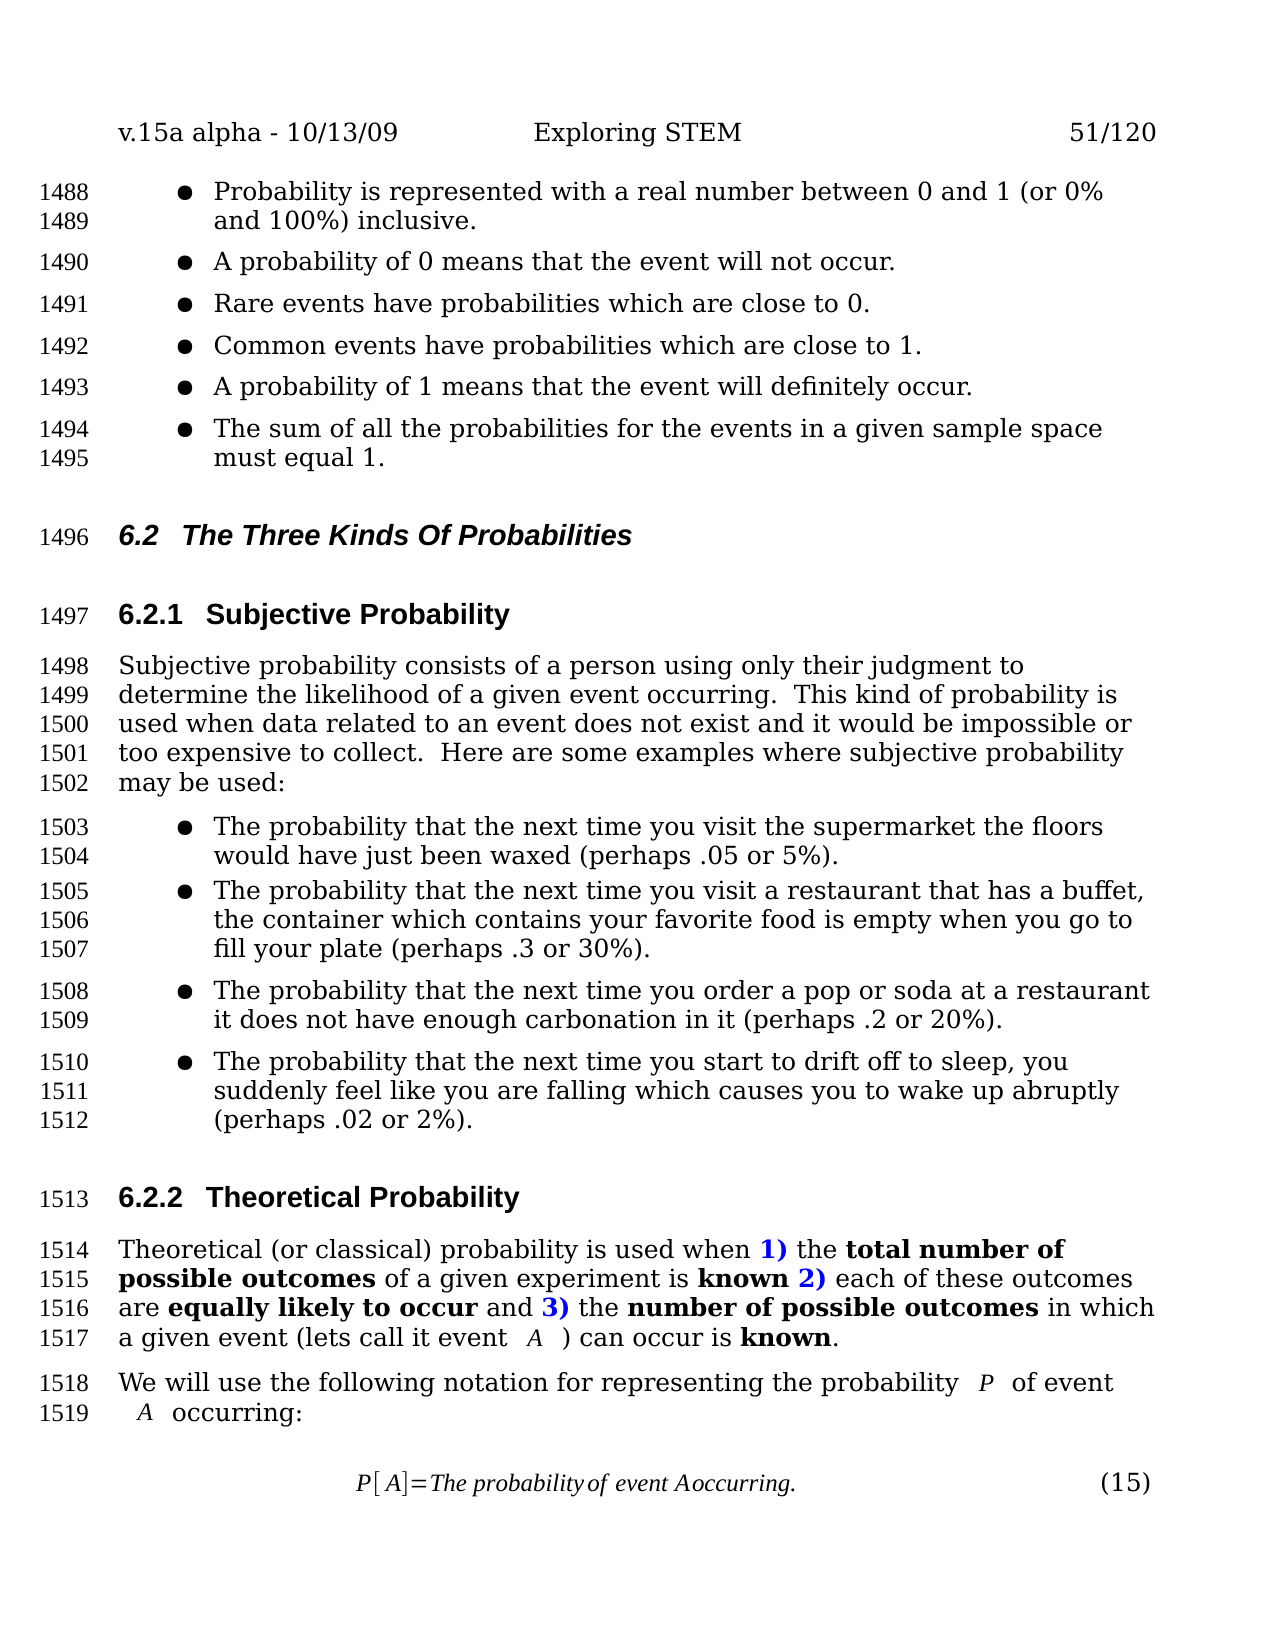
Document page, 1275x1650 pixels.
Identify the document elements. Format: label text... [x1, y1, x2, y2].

list The probability that the next time you start to drift off to sleep, you suddenly feel like you are falling which causes you to wake up abruptly (perhaps .02 or 2%). [175, 1047, 1157, 1135]
list The probability that the next time you visit a restaurant that has a buffet, the container which contains your favorite food is empty when you go to fill your plate (perhaps .3 or 30%). [175, 876, 1157, 964]
subtitle Subjective Probability [118, 597, 1157, 630]
subtitle Theoretical Probability [118, 1180, 1157, 1214]
list Common events have probabilities which are close to 1. [175, 331, 1157, 360]
table_header (15) [1041, 1463, 1157, 1504]
list Probability is represented with a real number between 0 and 1 (or 0% and 100%) inclusive. [175, 177, 1157, 235]
text We will use the following notation for representing the probabilityof eventoccurring: [118, 1368, 1157, 1427]
list The sum of all the probabilities for the events in a given sample space must equal 1. [175, 414, 1157, 473]
list The probability that the next time you order a pop or soda at a restaurant it does not have enough carbonation in it (perhaps .2 or 20%). [175, 976, 1157, 1035]
list The probability that the next time you visit the supermarket the floors would have just been waxed (perhaps .05 or 5%). [175, 812, 1157, 870]
text Subjective probability consists of a person using only their judgment to determine the likelihood of a given event occurring. This kind of probability is used when data related to an event does not exist and it would be impossible or too expensive to collect. Here are some examples where subjective probability may be used: [118, 651, 1157, 797]
list Rare events have probabilities which are close to 0. [175, 289, 1157, 318]
subtitle The Three Kinds Of Probabilities [118, 518, 1157, 552]
list A probability of 1 means that the event will definitely occur. [175, 373, 1157, 402]
list A probability of 0 means that the event will not occur. [175, 248, 1157, 277]
text Theoretical (or classical) probability is used when 1) the total number of possible outcomes of a given experiment is known 2) each of these outcomes are equally likely to occur and 3) the number of possible outcomes in which a given event (lets call it event) can occur is known. [118, 1235, 1157, 1353]
table_header [118, 1463, 1041, 1504]
